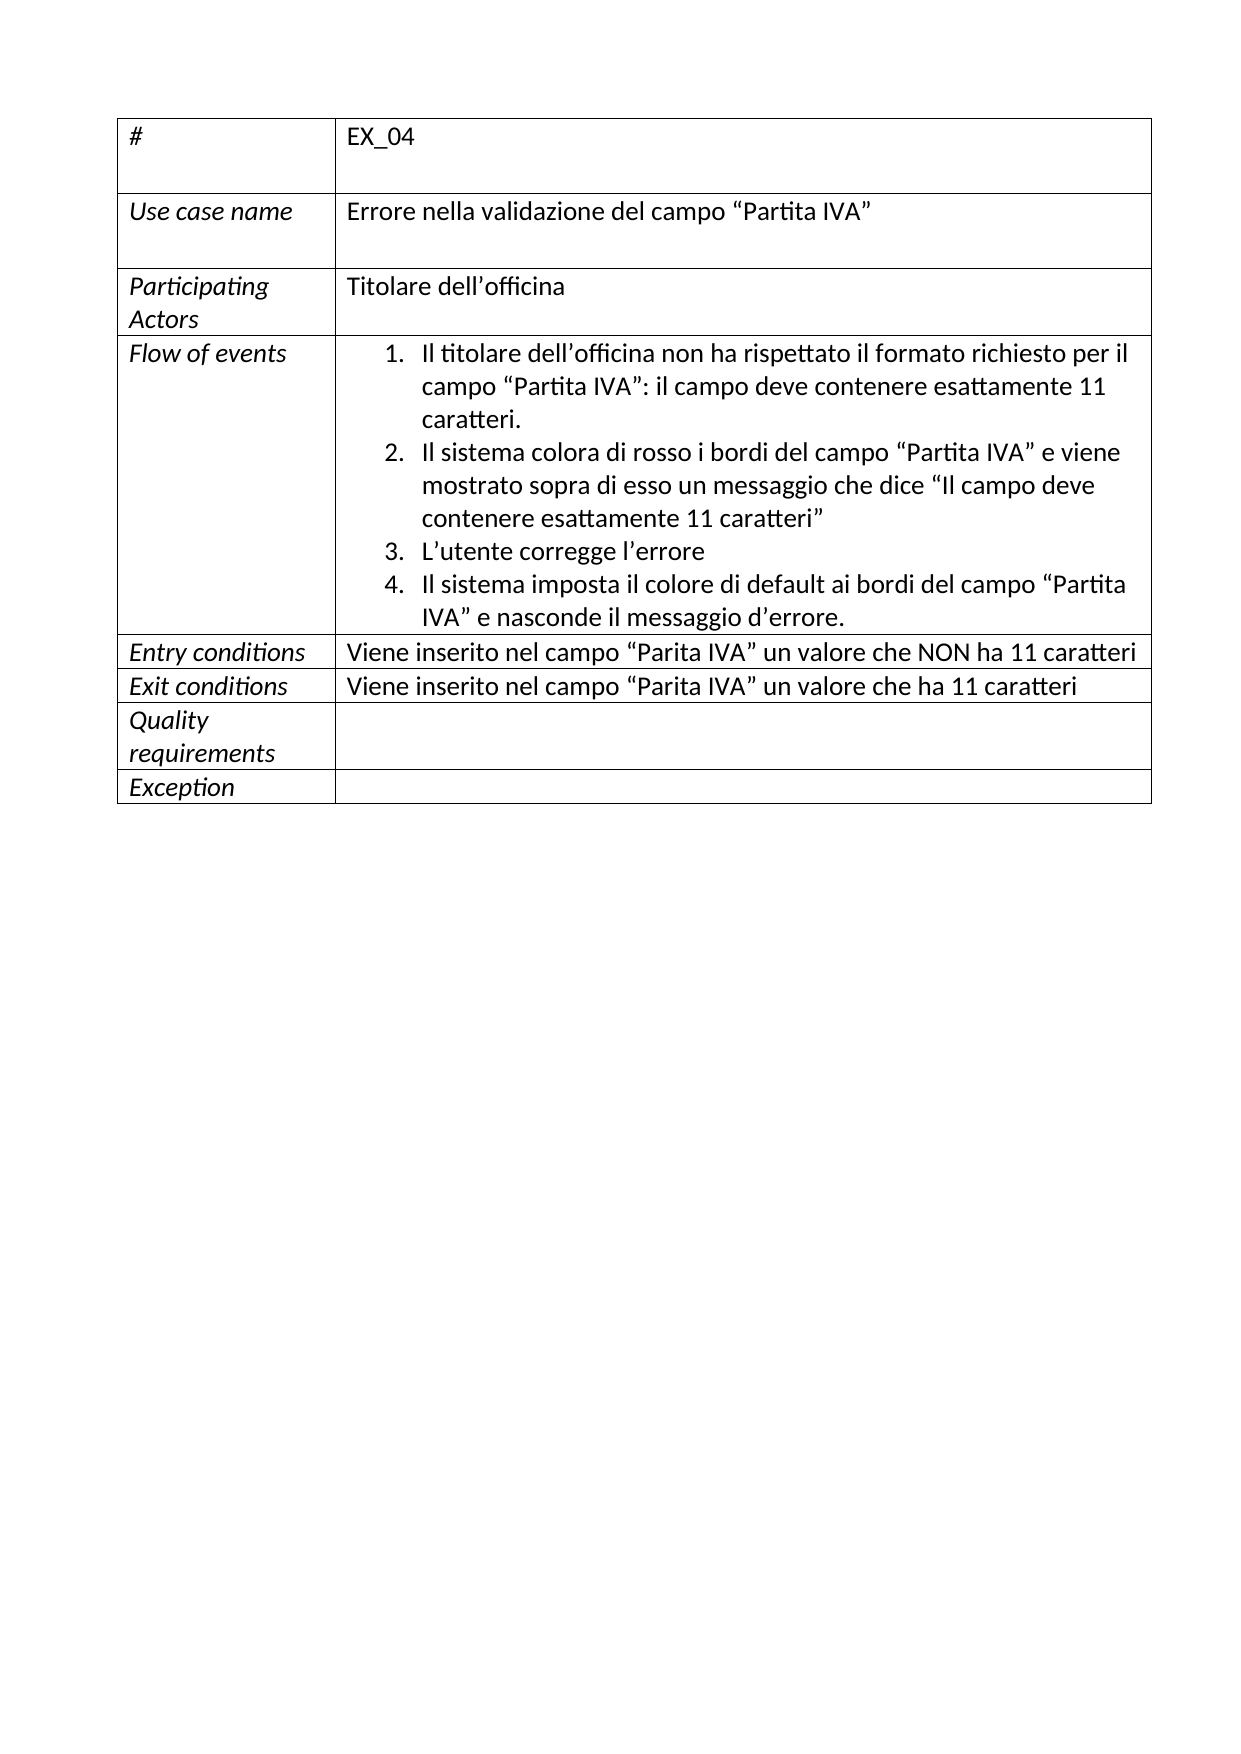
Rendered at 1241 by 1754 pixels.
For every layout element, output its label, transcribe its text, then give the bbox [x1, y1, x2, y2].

table_header # [118, 119, 335, 193]
table_cell Viene inserito nel campo “Parita IVA” un valore che ha 11 caratteri [336, 669, 1151, 702]
table_cell Entry conditions [118, 635, 335, 668]
table_cell Errore nella validazione del campo “Partita IVA” [336, 194, 1151, 268]
table_header EX_04 [336, 119, 1151, 193]
table_cell Flow of events [118, 336, 335, 634]
table_cell [336, 770, 1151, 803]
table_cell Titolare dell’officina [336, 269, 1151, 335]
table_cell Viene inserito nel campo “Parita IVA” un valore che NON ha 11 caratteri [336, 635, 1151, 668]
table_cell Exception [118, 770, 335, 803]
table_cell Quality requirementsuq [118, 703, 335, 769]
table_cell [336, 703, 1151, 769]
table_cell Il titolare dell’officina non ha rispettato il formato richiesto per il campo “Partita IVA”: il campo deve contenere esattamente 11 caratteri. Il sistema colora di rosso i bordi del campo “Partita IVA” e viene mostrato sopra di esso un messaggio che dice “Il campo deve contenere esattamente 11 caratteri” L’utente corregge l’errore Il sistema imposta il colore di default ai bordi del campo “Partita IVA” e nasconde il messaggio d’errore. [336, 336, 1151, 634]
table_cell Use case name [118, 194, 335, 268]
table_cell Participating Actors [118, 269, 335, 335]
table_cell Exit conditions [118, 669, 335, 702]
